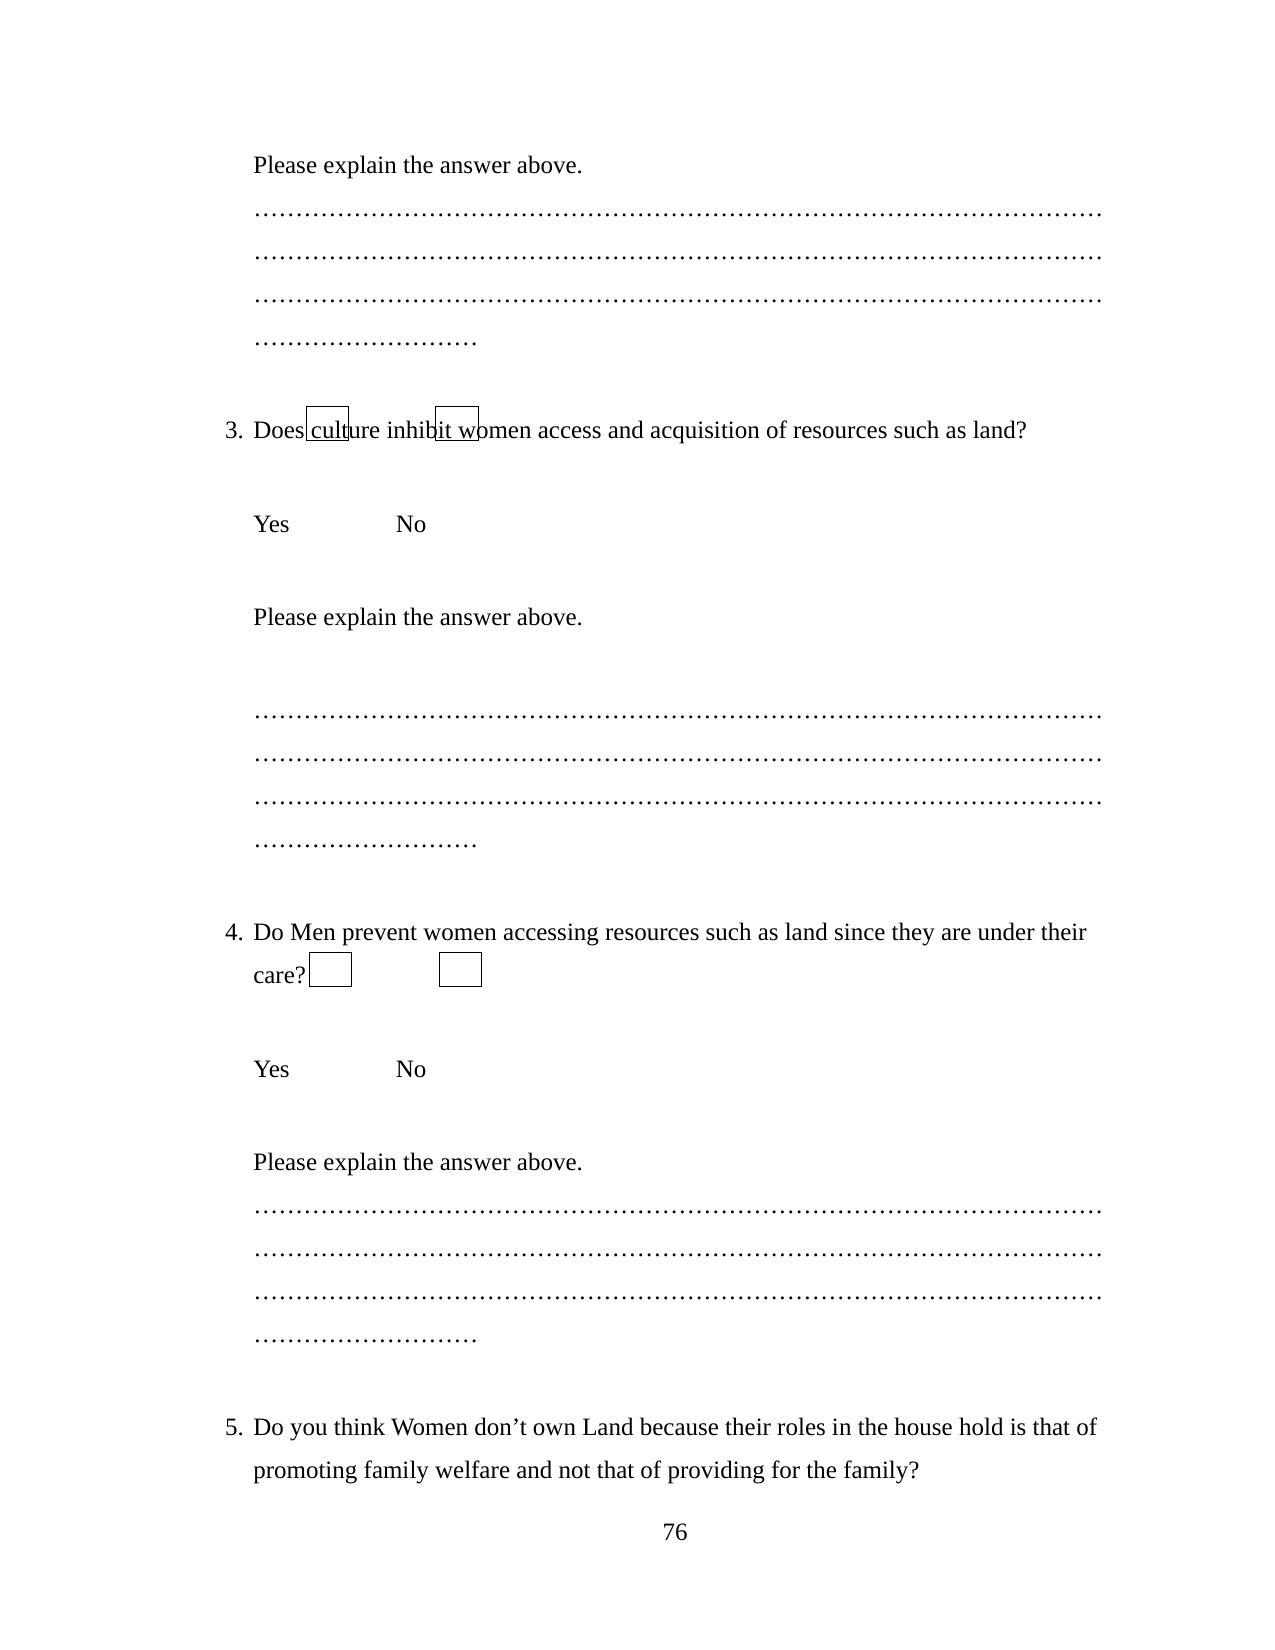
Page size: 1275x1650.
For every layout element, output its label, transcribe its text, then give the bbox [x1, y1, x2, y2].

list Please explain the answer above. ……………………………………………………………………………………………………………………………………………………………………………………………………………………………………………………………………………………………………… [253, 1147, 1125, 1348]
list Does culture inhibit women access and acquisition of resources such as land? [225, 416, 1125, 444]
list Yes No [253, 1054, 1125, 1082]
list Please explain the answer above. ……………………………………………………………………………………………………………………………………………………………………………………………………………………………………………………………………………………………………… [253, 150, 1125, 351]
list Do Men prevent women accessing resources such as land since they are under their care? [225, 917, 1125, 989]
list Yes No [253, 509, 1125, 537]
list Do you think Women don’t own Land because their roles in the house hold is that of promoting family welfare and not that of providing for the family? [225, 1412, 1125, 1484]
list Please explain the answer above. [253, 602, 1125, 631]
list ……………………………………………………………………………………………………………………………………………………………………………………………………………………………………………………………………………………………………… [253, 695, 1125, 853]
